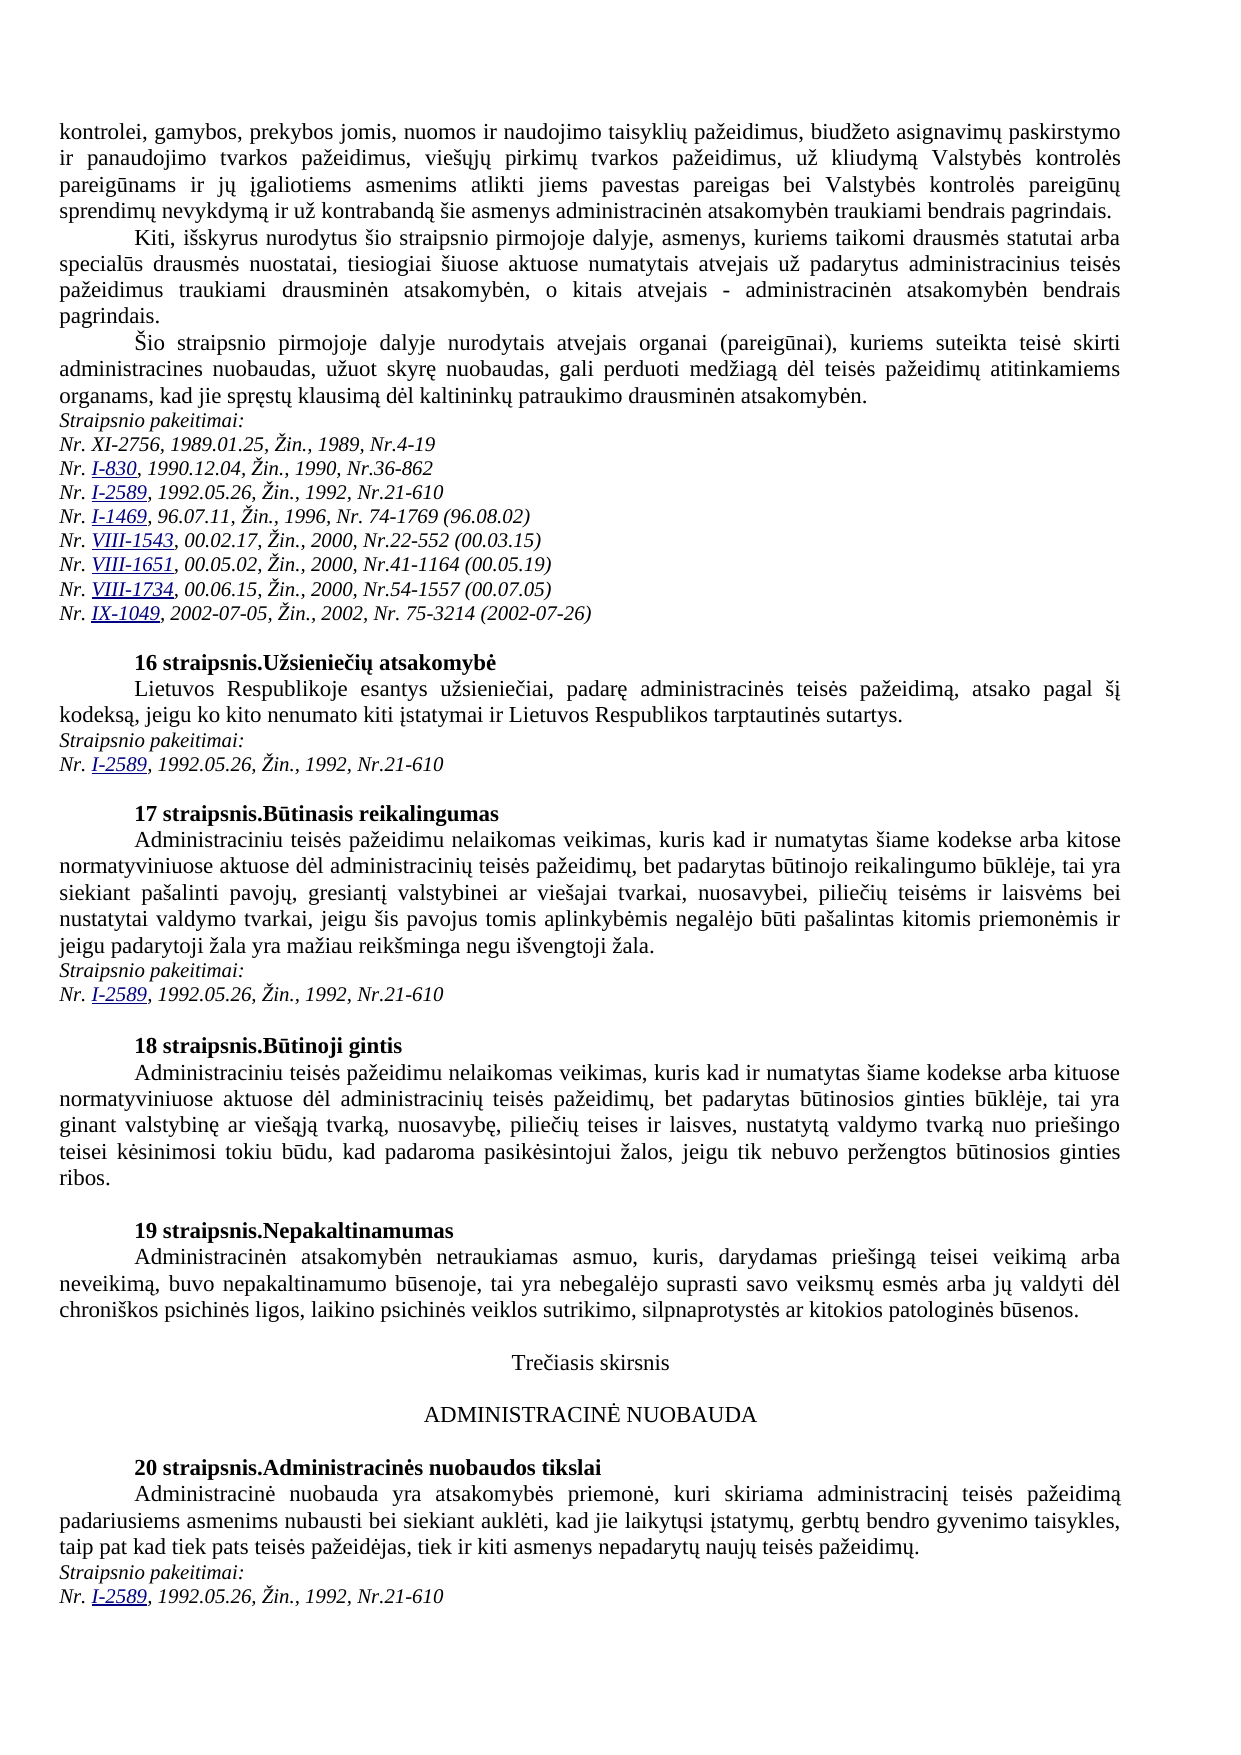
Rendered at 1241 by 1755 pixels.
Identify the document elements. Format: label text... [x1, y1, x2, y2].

text Trečiasis skirsnis [59, 1349, 1122, 1375]
text Straipsnio pakeitimai: [59, 408, 1122, 432]
text Straipsnio pakeitimai: [59, 1559, 1122, 1584]
text Nr. IX-1049, 2002-07-05, Žin., 2002, Nr. 75-3214 (2002-07-26) [59, 601, 1122, 624]
text 16 straipsnis.Užsieniečių atsakomybė [59, 649, 1122, 675]
text Nr. VIII-1734, 00.06.15, Žin., 2000, Nr.54-1557 (00.07.05) [59, 576, 1122, 601]
text Lietuvos Respublikoje esantys užsieniečiai, padarę administracinės teisės pažeidimą, atsako pagal šį kodeksą, jeigu ko kito nenumato kiti įstatymai ir Lietuvos Respublikos tarptautinės sutartys. [59, 675, 1122, 728]
text Nr. I-2589, 1992.05.26, Žin., 1992, Nr.21-610 [59, 1584, 1122, 1608]
text Administracinė nuobauda yra atsakomybės priemonė, kuri skiriama administracinį teisės pažeidimą padariusiems asmenims nubausti bei siekiant auklėti, kad jie laikytųsi įstatymų, gerbtų bendro gyvenimo taisykles, taip pat kad tiek pats teisės pažeidėjas, tiek ir kiti asmenys nepadarytų naujų teisės pažeidimų. [59, 1481, 1122, 1559]
text Nr. I-2589, 1992.05.26, Žin., 1992, Nr.21-610 [59, 480, 1122, 504]
text Šio straipsnio pirmojoje dalyje nurodytais atvejais organai (pareigūnai), kuriems suteikta teisė skirti administracines nuobaudas, užuot skyrę nuobaudas, gali perduoti medžiagą dėl teisės pažeidimų atitinkamiems organams, kad jie spręstų klausimą dėl kaltininkų patraukimo drausminėn atsakomybėn. [59, 329, 1122, 408]
text Nr. I-1469, 96.07.11, Žin., 1996, Nr. 74-1769 (96.08.02) [59, 504, 1122, 528]
text Administraciniu teisės pažeidimu nelaikomas veikimas, kuris kad ir numatytas šiame kodekse arba kituose normatyviniuose aktuose dėl administracinių teisės pažeidimų, bet padarytas būtinosios ginties būklėje, tai yra ginant valstybinę ar viešąją tvarką, nuosavybę, piliečių teises ir laisves, nustatytą valdymo tvarką nuo priešingo teisei kėsinimosi tokiu būdu, kad padaroma pasikėsintojui žalos, jeigu tik nebuvo peržengtos būtinosios ginties ribos. [59, 1059, 1122, 1191]
text Straipsnio pakeitimai: [59, 728, 1122, 752]
text Kiti, išskyrus nurodytus šio straipsnio pirmojoje dalyje, asmenys, kuriems taikomi drausmės statutai arba specialūs drausmės nuostatai, tiesiogiai šiuose aktuose numatytais atvejais už padarytus administracinius teisės pažeidimus traukiami drausminėn atsakomybėn, o kitais atvejais - administracinėn atsakomybėn bendrais pagrindais. [59, 223, 1122, 329]
text 17 straipsnis.Būtinasis reikalingumas [59, 800, 1122, 826]
text Administracinėn atsakomybėn netraukiamas asmuo, kuris, darydamas priešingą teisei veikimą arba neveikimą, buvo nepakaltinamumo būsenoje, tai yra nebegalėjo suprasti savo veiksmų esmės arba jų valdyti dėl chroniškos psichinės ligos, laikino psichinės veiklos sutrikimo, silpnaprotystės ar kitokios patologinės būsenos. [59, 1243, 1122, 1322]
text Nr. I-830, 1990.12.04, Žin., 1990, Nr.36-862 [59, 456, 1122, 480]
text Nr. XI-2756, 1989.01.25, Žin., 1989, Nr.4-19 [59, 432, 1122, 456]
text kontrolei, gamybos, prekybos jomis, nuomos ir naudojimo taisyklių pažeidimus, biudžeto asignavimų paskirstymo ir panaudojimo tvarkos pažeidimus, viešųjų pirkimų tvarkos pažeidimus, už kliudymą Valstybės kontrolės pareigūnams ir jų įgaliotiems asmenims atlikti jiems pavestas pareigas bei Valstybės kontrolės pareigūnų sprendimų nevykdymą ir už kontrabandą šie asmenys administracinėn atsakomybėn traukiami bendrais pagrindais. [59, 118, 1122, 223]
text Nr. VIII-1651, 00.05.02, Žin., 2000, Nr.41-1164 (00.05.19) [59, 552, 1122, 576]
text ADMINISTRACINĖ NUOBAUDA [59, 1401, 1122, 1428]
text 20 straipsnis.Administracinės nuobaudos tikslai [59, 1454, 1122, 1481]
text 18 straipsnis.Būtinoji gintis [59, 1032, 1122, 1059]
text Nr. I-2589, 1992.05.26, Žin., 1992, Nr.21-610 [59, 982, 1122, 1006]
text Administraciniu teisės pažeidimu nelaikomas veikimas, kuris kad ir numatytas šiame kodekse arba kitose normatyviniuose aktuose dėl administracinių teisės pažeidimų, bet padarytas būtinojo reikalingumo būklėje, tai yra siekiant pašalinti pavojų, gresiantį valstybinei ar viešajai tvarkai, nuosavybei, piliečių teisėms ir laisvėms bei nustatytai valdymo tvarkai, jeigu šis pavojus tomis aplinkybėmis negalėjo būti pašalintas kitomis priemonėmis ir jeigu padarytoji žala yra mažiau reikšminga negu išvengtoji žala. [59, 826, 1122, 958]
text Nr. VIII-1543, 00.02.17, Žin., 2000, Nr.22-552 (00.03.15) [59, 528, 1122, 552]
text Nr. I-2589, 1992.05.26, Žin., 1992, Nr.21-610 [59, 752, 1122, 776]
text Straipsnio pakeitimai: [59, 958, 1122, 982]
text 19 straipsnis.Nepakaltinamumas [59, 1217, 1122, 1243]
